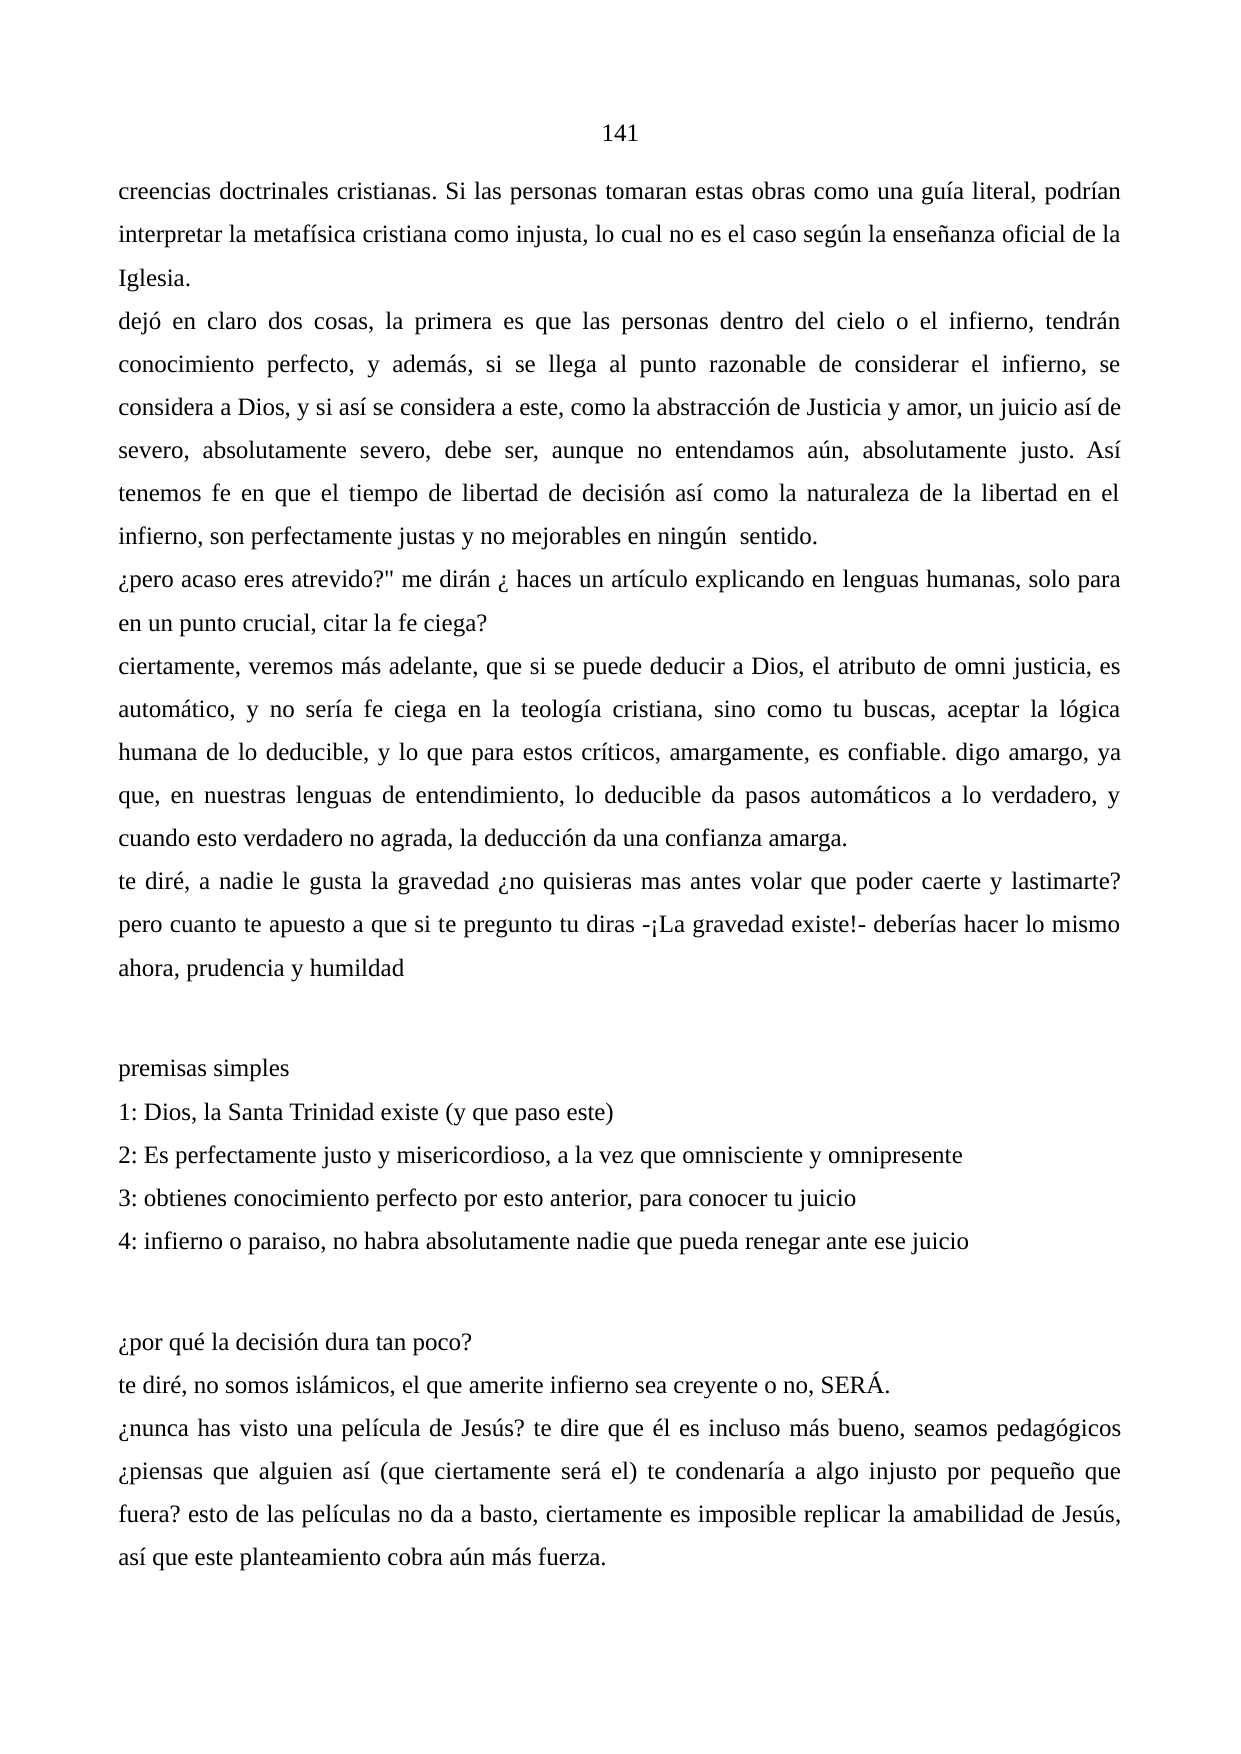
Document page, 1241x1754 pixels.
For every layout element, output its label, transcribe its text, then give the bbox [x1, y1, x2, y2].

text 3: obtienes conocimiento perfecto por esto anterior, para conocer tu juicio [118, 1183, 1122, 1212]
text te diré, a nadie le gusta la gravedad ¿no quisieras mas antes volar que poder caerte y lastimarte? pero cuanto te apuesto a que si te pregunto tu diras -¡La gravedad existe!- deberías hacer lo mismo ahora, prudencia y humildad [118, 866, 1122, 981]
text 4: infierno o paraiso, no habra absolutamente nadie que pueda renegar ante ese juicio [118, 1226, 1122, 1255]
text ¿por qué la decisión dura tan poco? [118, 1327, 1122, 1356]
text 2: Es perfectamente justo y misericordioso, a la vez que omnisciente y omnipresente [118, 1140, 1122, 1168]
text ¿pero acaso eres atrevido?" me dirán ¿ haces un artículo explicando en lenguas humanas, solo para en un punto crucial, citar la fe ciega? [118, 564, 1122, 636]
text dejó en claro dos cosas, la primera es que las personas dentro del cielo o el infierno, tendrán conocimiento perfecto, y además, si se llega al punto razonable de considerar el infierno, se considera a Dios, y si así se considera a este, como la abstracción de Justicia y amor, un juicio así de severo, absolutamente severo, debe ser, aunque no entendamos aún, absolutamente justo. Así tenemos fe en que el tiempo de libertad de decisión así como la naturaleza de la libertad en el infierno, son perfectamente justas y no mejorables en ningún sentido. [118, 306, 1122, 550]
text ¿nunca has visto una película de Jesús? te dire que él es incluso más bueno, seamos pedagógicos ¿piensas que alguien así (que ciertamente será el) te condenaría a algo injusto por pequeño que fuera? esto de las películas no da a basto, ciertamente es imposible replicar la amabilidad de Jesús, así que este planteamiento cobra aún más fuerza. [118, 1413, 1122, 1571]
text ciertamente, veremos más adelante, que si se puede deducir a Dios, el atributo de omni justicia, es automático, y no sería fe ciega en la teología cristiana, sino como tu buscas, aceptar la lógica humana de lo deducible, y lo que para estos críticos, amargamente, es confiable. digo amargo, ya que, en nuestras lenguas de entendimiento, lo deducible da pasos automáticos a lo verdadero, y cuando esto verdadero no agrada, la deducción da una confianza amarga. [118, 651, 1122, 852]
text 1: Dios, la Santa Trinidad existe (y que paso este) [118, 1097, 1122, 1125]
text te diré, no somos islámicos, el que amerite infierno sea creyente o no, SERÁ. [118, 1370, 1122, 1399]
text premisas simples [118, 1053, 1122, 1082]
text creencias doctrinales cristianas. Si las personas tomaran estas obras como una guía literal, podrían interpretar la metafísica cristiana como injusta, lo cual no es el caso según la enseñanza oficial de la Iglesia. [118, 176, 1122, 291]
